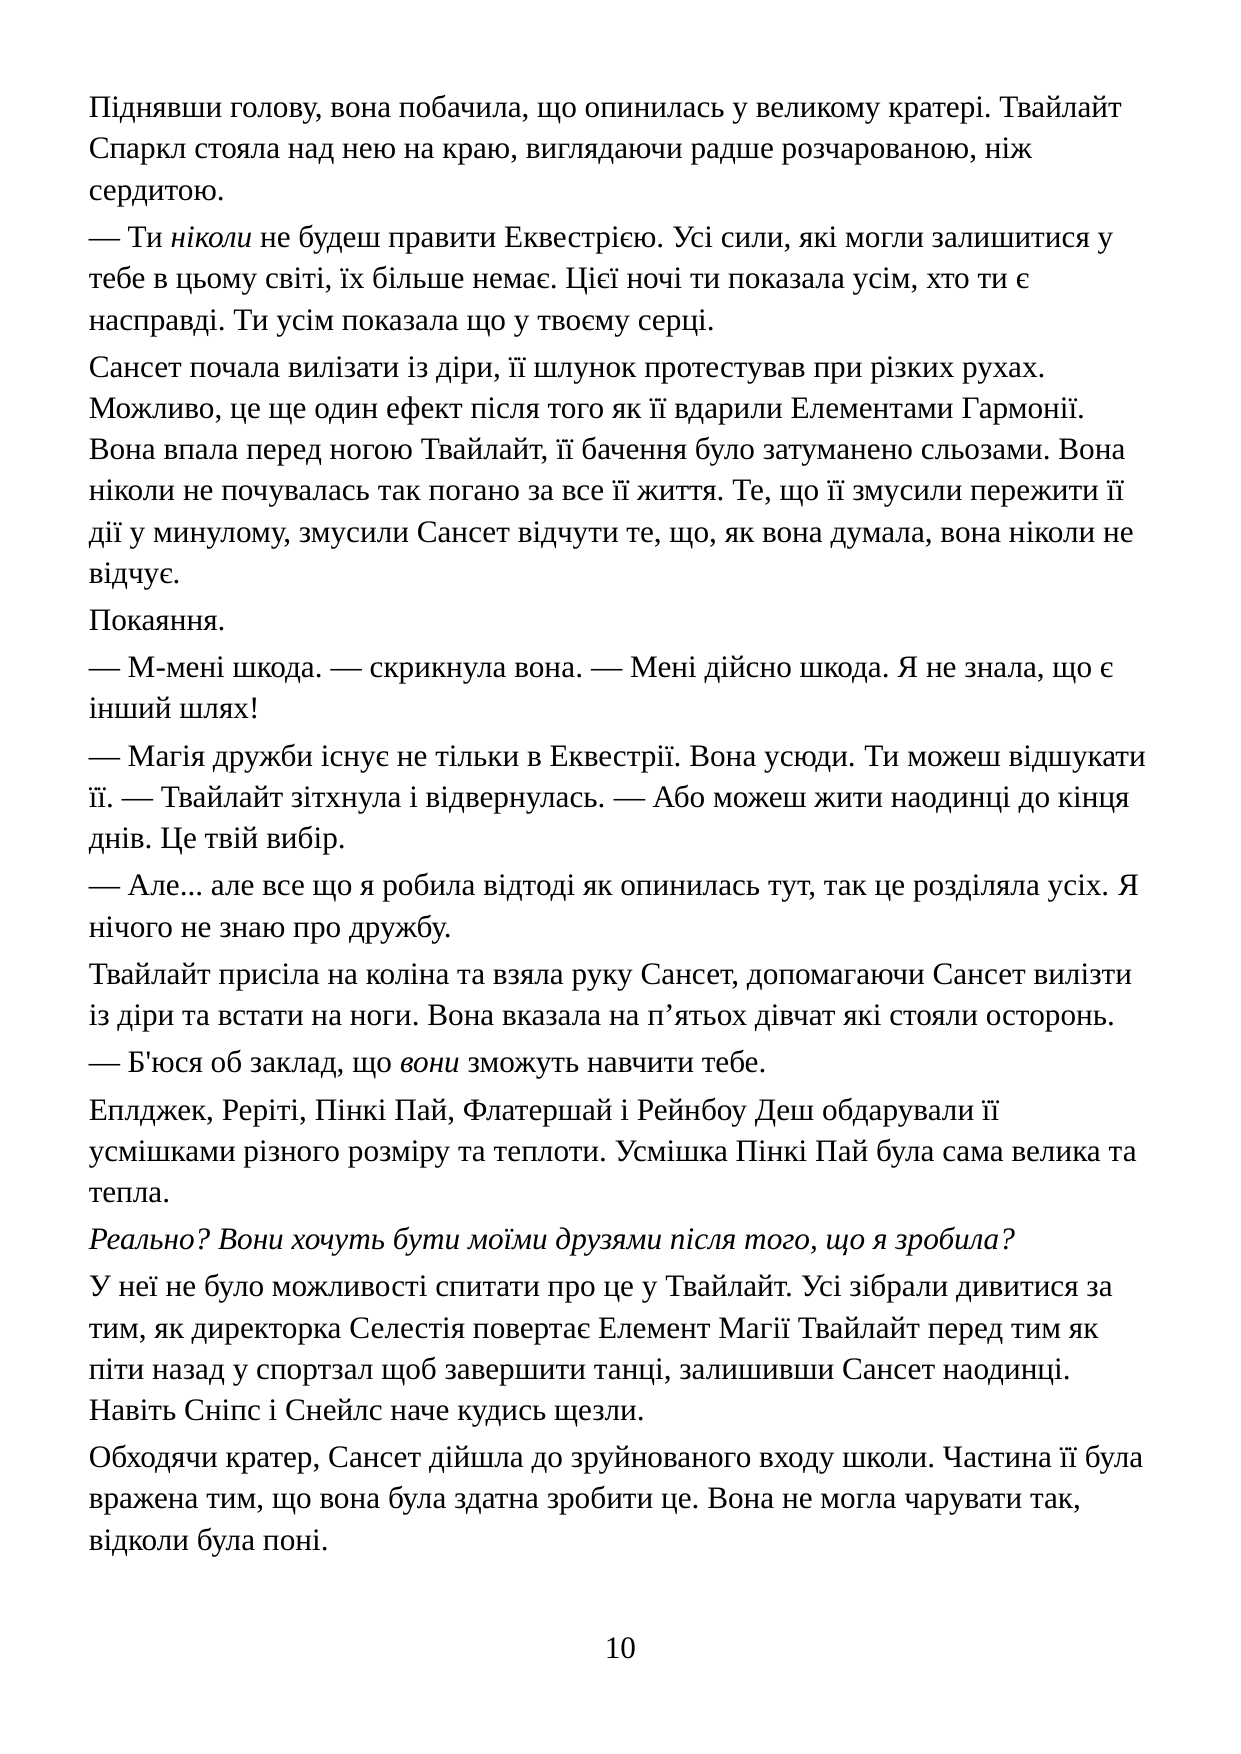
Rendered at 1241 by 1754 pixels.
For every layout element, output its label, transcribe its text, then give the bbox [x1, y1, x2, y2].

text — Б'юся об заклад, що вони зможуть навчити тебе. [88, 1043, 1152, 1079]
text Реально? Вони хочуть бути моїми друзями після того, що я зробила? [88, 1220, 1152, 1256]
text Сансет почала вилізати із діри, її шлунок протестував при різких рухах. Можливо, це ще один ефект після того як її вдарили Елементами Гармонії. Вона впала перед ногою Твайлайт, її бачення було затуманено сльозами. Вона ніколи не почувалась так погано за все її життя. Те, що її змусили пережити її дії у минулому, змусили Сансет відчути те, що, як вона думала, вона ніколи не відчує. [88, 348, 1152, 590]
text — Магія дружби існує не тільки в Еквестрії. Вона усюди. Ти можеш відшукати її. — Твайлайт зітхнула і відвернулась. — Або можеш жити наодинці до кінця днів. Це твій вибір. [88, 737, 1152, 855]
text Еплджек, Реріті, Пінкі Пай, Флатершай і Рейнбоу Деш обдарували її усмішками різного розміру та теплоти. Усмішка Пінкі Пай була сама велика та тепла. [88, 1091, 1152, 1209]
text Твайлайт присіла на коліна та взяла руку Сансет, допомагаючи Сансет вилізти із діри та встати на ноги. Вона вказала на п’ятьох дівчат які стояли осторонь. [88, 955, 1152, 1032]
text У неї не було можливості спитати про це у Твайлайт. Усі зібрали дивитися за тим, як директорка Селестія повертає Елемент Магії Твайлайт перед тим як піти назад у спортзал щоб завершити танці, залишивши Сансет наодинці. Навіть Сніпс і Снейлс наче кудись щезли. [88, 1268, 1152, 1427]
text — М-мені шкода. — скрикнула вона. — Мені дійсно шкода. Я не знала, що є інший шлях! [88, 648, 1152, 726]
text Піднявши голову, вона побачила, що опинилась у великому кратері. Твайлайт Спаркл стояла над нею на краю, виглядаючи радше розчарованою, ніж сердитою. [88, 88, 1152, 207]
text — Ти ніколи не будеш правити Еквестрією. Усі сили, які могли залишитися у тебе в цьому світі, їх більше немає. Цієї ночі ти показала усім, хто ти є насправді. Ти усім показала що у твоєму серці. [88, 218, 1152, 337]
text — Але... але все що я робила відтоді як опинилась тут, так це розділяла усіх. Я нічого не знаю про дружбу. [88, 867, 1152, 944]
text Обходячи кратер, Сансет дійшла до зруйнованого входу школи. Частина її була вражена тим, що вона була здатна зробити це. Вона не могла чарувати так, відколи була поні. [88, 1438, 1152, 1557]
text Покаяння. [88, 601, 1152, 637]
